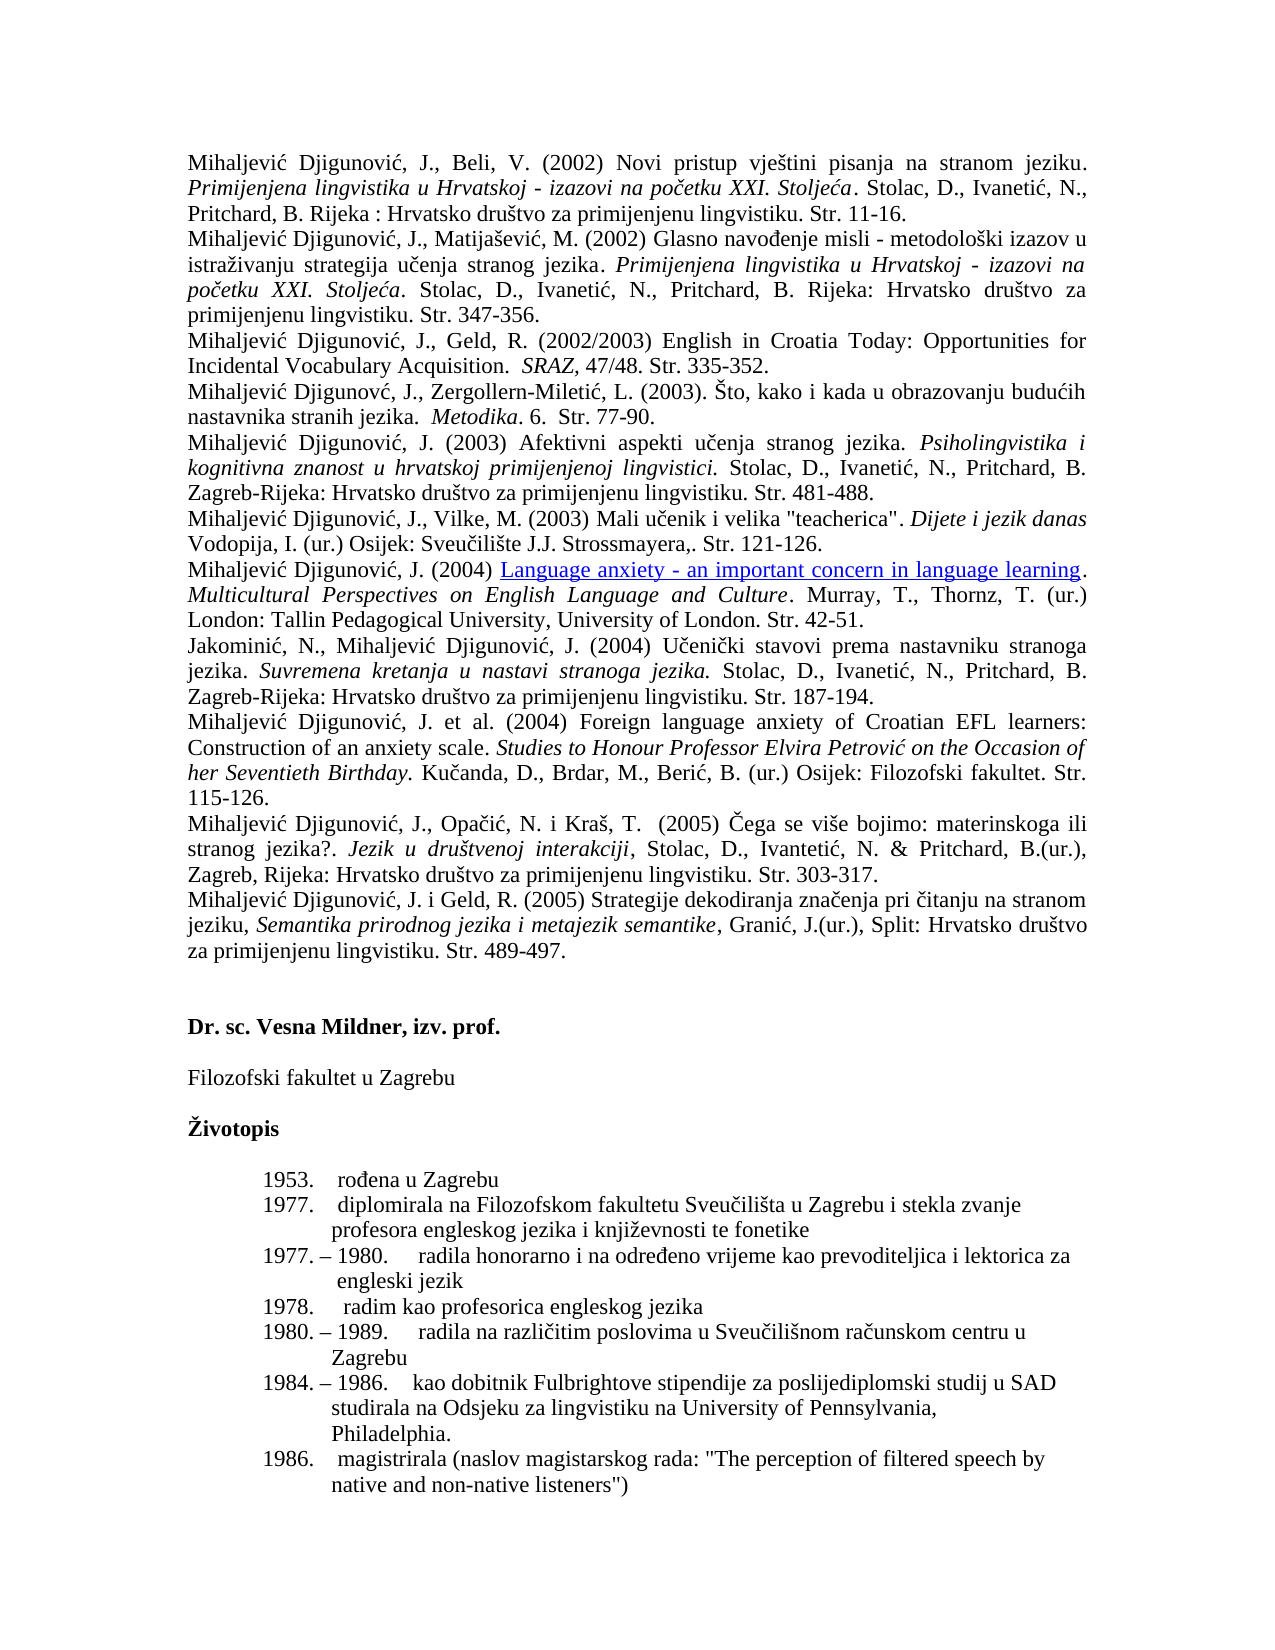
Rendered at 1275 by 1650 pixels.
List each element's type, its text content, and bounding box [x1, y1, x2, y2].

text profesora engleskog jezika i književnosti te fonetike [262, 1217, 1087, 1243]
text Mihaljević Djigunović, J., Opačić, N. i Kraš, T. (2005) Čega se više bojimo: materinskoga ili stranog jezika?. Jezik u društvenoj interakciji, Stolac, D., Ivantetić, N. & Pritchard, B.(ur.), Zagreb, Rijeka: Hrvatsko društvo za primijenjenu lingvistiku. Str. 303-317. [187, 811, 1087, 887]
text Mihaljević Djigunović, J., Vilke, M. (2003) Mali učenik i velika "teacherica". Dijete i jezik danas Vodopija, I. (ur.) Osijek: Sveučilište J.J. Strossmayera,. Str. 121-126. [187, 506, 1087, 557]
text Filozofski fakultet u Zagrebu [187, 1065, 1087, 1090]
text Mihaljević Djigunovć, J., Zergollern-Miletić, L. (2003). Što, kako i kada u obrazovanju budućih nastavnika stranih jezika. Metodika. 6. Str. 77-90. [187, 379, 1087, 429]
text 1984. – 1986. kao dobitnik Fulbrightove stipendije za poslijediplomski studij u SAD [262, 1370, 1087, 1395]
text Mihaljević Djigunović, J. et al. (2004) Foreign language anxiety of Croatian EFL learners: Construction of an anxiety scale. Studies to Honour Professor Elvira Petrović on the Occasion of her Seventieth Birthday. Kučanda, D., Brdar, M., Berić, B. (ur.) Osijek: Filozofski fakultet. Str. 115-126. [187, 709, 1087, 811]
text Mihaljević Djigunović, J. i Geld, R. (2005) Strategije dekodiranja značenja pri čitanju na stranom jeziku, Semantika prirodnog jezika i metajezik semantike, Granić, J.(ur.), Split: Hrvatsko društvo za primijenjenu lingvistiku. Str. 489-497. [187, 887, 1087, 963]
text Philadelphia. [262, 1421, 1087, 1446]
text Dr. sc. Vesna Mildner, izv. prof. [187, 1014, 1087, 1039]
text Jakominić, N., Mihaljević Djigunović, J. (2004) Učenički stavovi prema nastavniku stranoga jezika. Suvremena kretanja u nastavi stranoga jezika. Stolac, D., Ivanetić, N., Pritchard, B. Zagreb-Rijeka: Hrvatsko društvo za primijenjenu lingvistiku. Str. 187-194. [187, 633, 1087, 709]
list magistrirala (naslov magistarskog rada: "The perception of filtered speech by [262, 1446, 1087, 1472]
text native and non-native listeners") [262, 1472, 1087, 1497]
text engleski jezik [262, 1268, 1087, 1294]
list rođena u Zagrebu [262, 1167, 1087, 1192]
text Mihaljević Djigunović, J. (2003) Afektivni aspekti učenja stranog jezika. Psiholingvistika i kognitivna znanost u hrvatskoj primijenjenoj lingvistici. Stolac, D., Ivanetić, N., Pritchard, B. Zagreb-Rijeka: Hrvatsko društvo za primijenjenu lingvistiku. Str. 481-488. [187, 429, 1087, 506]
text 1978. radim kao profesorica engleskog jezika [262, 1294, 1087, 1319]
text Mihaljević Djigunović, J., Matijašević, M. (2002) Glasno navođenje misli - metodološki izazov u istraživanju strategija učenja stranog jezika. Primijenjena lingvistika u Hrvatskoj - izazovi na početku XXI. Stoljeća. Stolac, D., Ivanetić, N., Pritchard, B. Rijeka: Hrvatsko društvo za primijenjenu lingvistiku. Str. 347-356. [187, 226, 1087, 328]
list diplomirala na Filozofskom fakultetu Sveučilišta u Zagrebu i stekla zvanje [262, 1192, 1087, 1217]
text Zagrebu [262, 1344, 1087, 1370]
text 1980. – 1989. radila na različitim poslovima u Sveučilišnom računskom centru u [262, 1319, 1087, 1344]
text Mihaljević Djigunović, J. (2004) Language anxiety - an important concern in language learning. Multicultural Perspectives on English Language and Culture. Murray, T., Thornz, T. (ur.) London: Tallin Pedagogical University, University of London. Str. 42-51. [187, 557, 1087, 633]
text Mihaljević Djigunović, J., Geld, R. (2002/2003) English in Croatia Today: Opportunities for Incidental Vocabulary Acquisition. SRAZ, 47/48. Str. 335-352. [187, 328, 1087, 379]
text Životopis [187, 1116, 1087, 1141]
text Mihaljević Djigunović, J., Beli, V. (2002) Novi pristup vještini pisanja na stranom jeziku. Primijenjena lingvistika u Hrvatskoj - izazovi na početku XXI. Stoljeća. Stolac, D., Ivanetić, N., Pritchard, B. Rijeka : Hrvatsko društvo za primijenjenu lingvistiku. Str. 11-16. [187, 150, 1087, 226]
text studirala na Odsjeku za lingvistiku na University of Pennsylvania, [262, 1395, 1087, 1421]
text 1977. – 1980. radila honorarno i na određeno vrijeme kao prevoditeljica i lektorica za [262, 1243, 1087, 1268]
